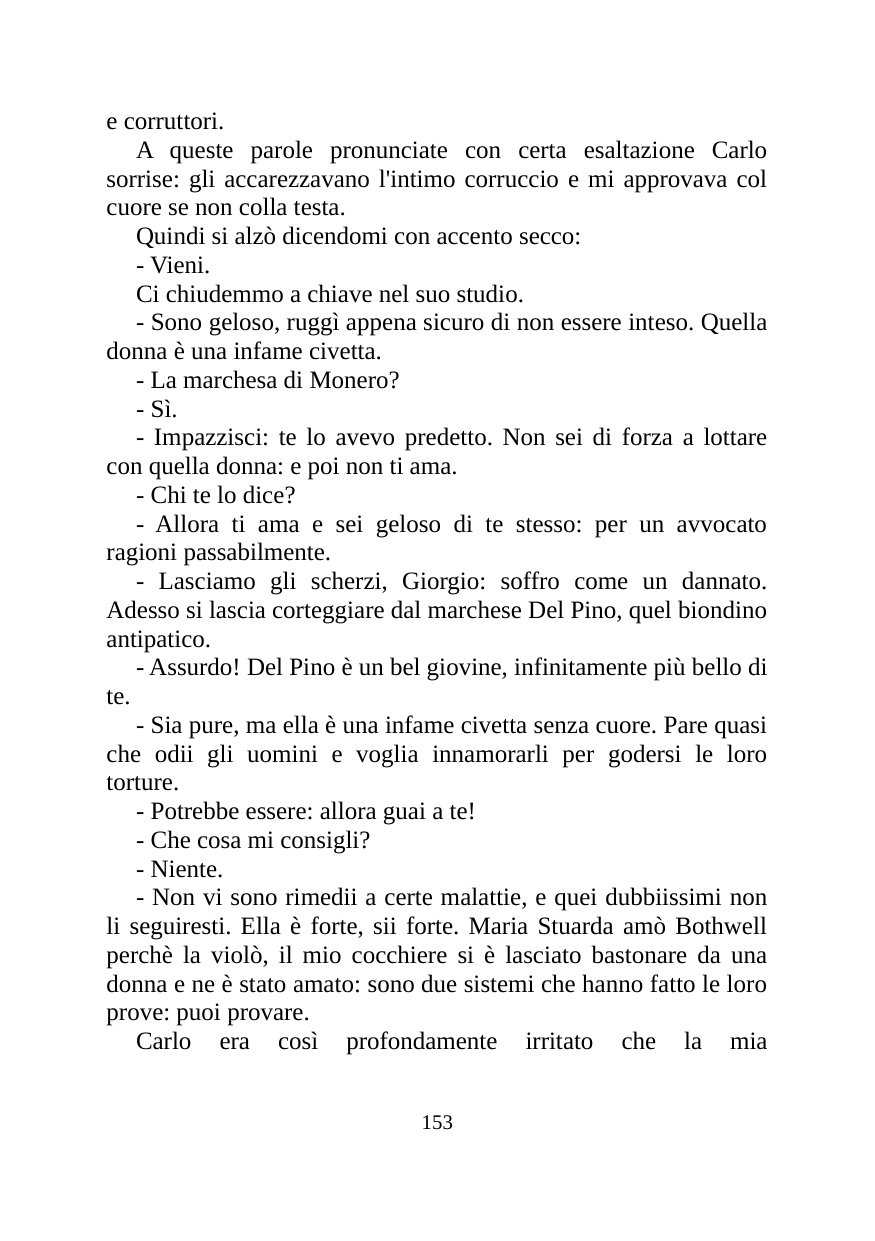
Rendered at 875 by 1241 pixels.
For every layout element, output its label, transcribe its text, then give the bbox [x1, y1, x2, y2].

text Quindi si alzò dicendomi con accento secco: [106, 221, 768, 250]
text - Allora ti ama e sei geloso di te stesso: per un avvocato ragioni passabilmente. [106, 509, 768, 566]
text Carlo era così profondamente irritato che la mia [106, 1026, 768, 1055]
text - Non vi sono rimedii a certe malattie, e quei dubbiissimi non li seguiresti. Ella è forte, sii forte. Maria Stuarda amò Bothwell perchè la violò, il mio cocchiere si è lasciato bastonare da una donna e ne è stato amato: sono due sistemi che hanno fatto le loro prove: puoi provare. [106, 882, 768, 1026]
text - Sia pure, ma ella è una infame civetta senza cuore. Pare quasi che odii gli uomini e voglia innamorarli per godersi le loro torture. [106, 710, 768, 796]
text - Potrebbe essere: allora guai a te! [106, 796, 768, 825]
text - Assurdo! Del Pino è un bel giovine, infinitamente più bello di te. [106, 652, 768, 710]
text - Impazzisci: te lo avevo predetto. Non sei di forza a lottare con quella donna: e poi non ti ama. [106, 422, 768, 480]
text - Sì. [106, 394, 768, 422]
text - Chi te lo dice? [106, 480, 768, 509]
text - Vieni. [106, 250, 768, 279]
text e corruttori. [106, 106, 768, 135]
text - Sono geloso, ruggì appena sicuro di non essere inteso. Quella donna è una infame civetta. [106, 307, 768, 365]
text Ci chiudemmo a chiave nel suo studio. [106, 279, 768, 307]
text - Lasciamo gli scherzi, Giorgio: soffro come un dannato. Adesso si lascia corteggiare dal marchese Del Pino, quel biondino antipatico. [106, 566, 768, 652]
text - Che cosa mi consigli? [106, 825, 768, 854]
text A queste parole pronunciate con certa esaltazione Carlo sorrise: gli accarezzavano l'intimo corruccio e mi approvava col cuore se non colla testa. [106, 135, 768, 221]
text - Niente. [106, 854, 768, 882]
text - La marchesa di Monero? [106, 365, 768, 394]
